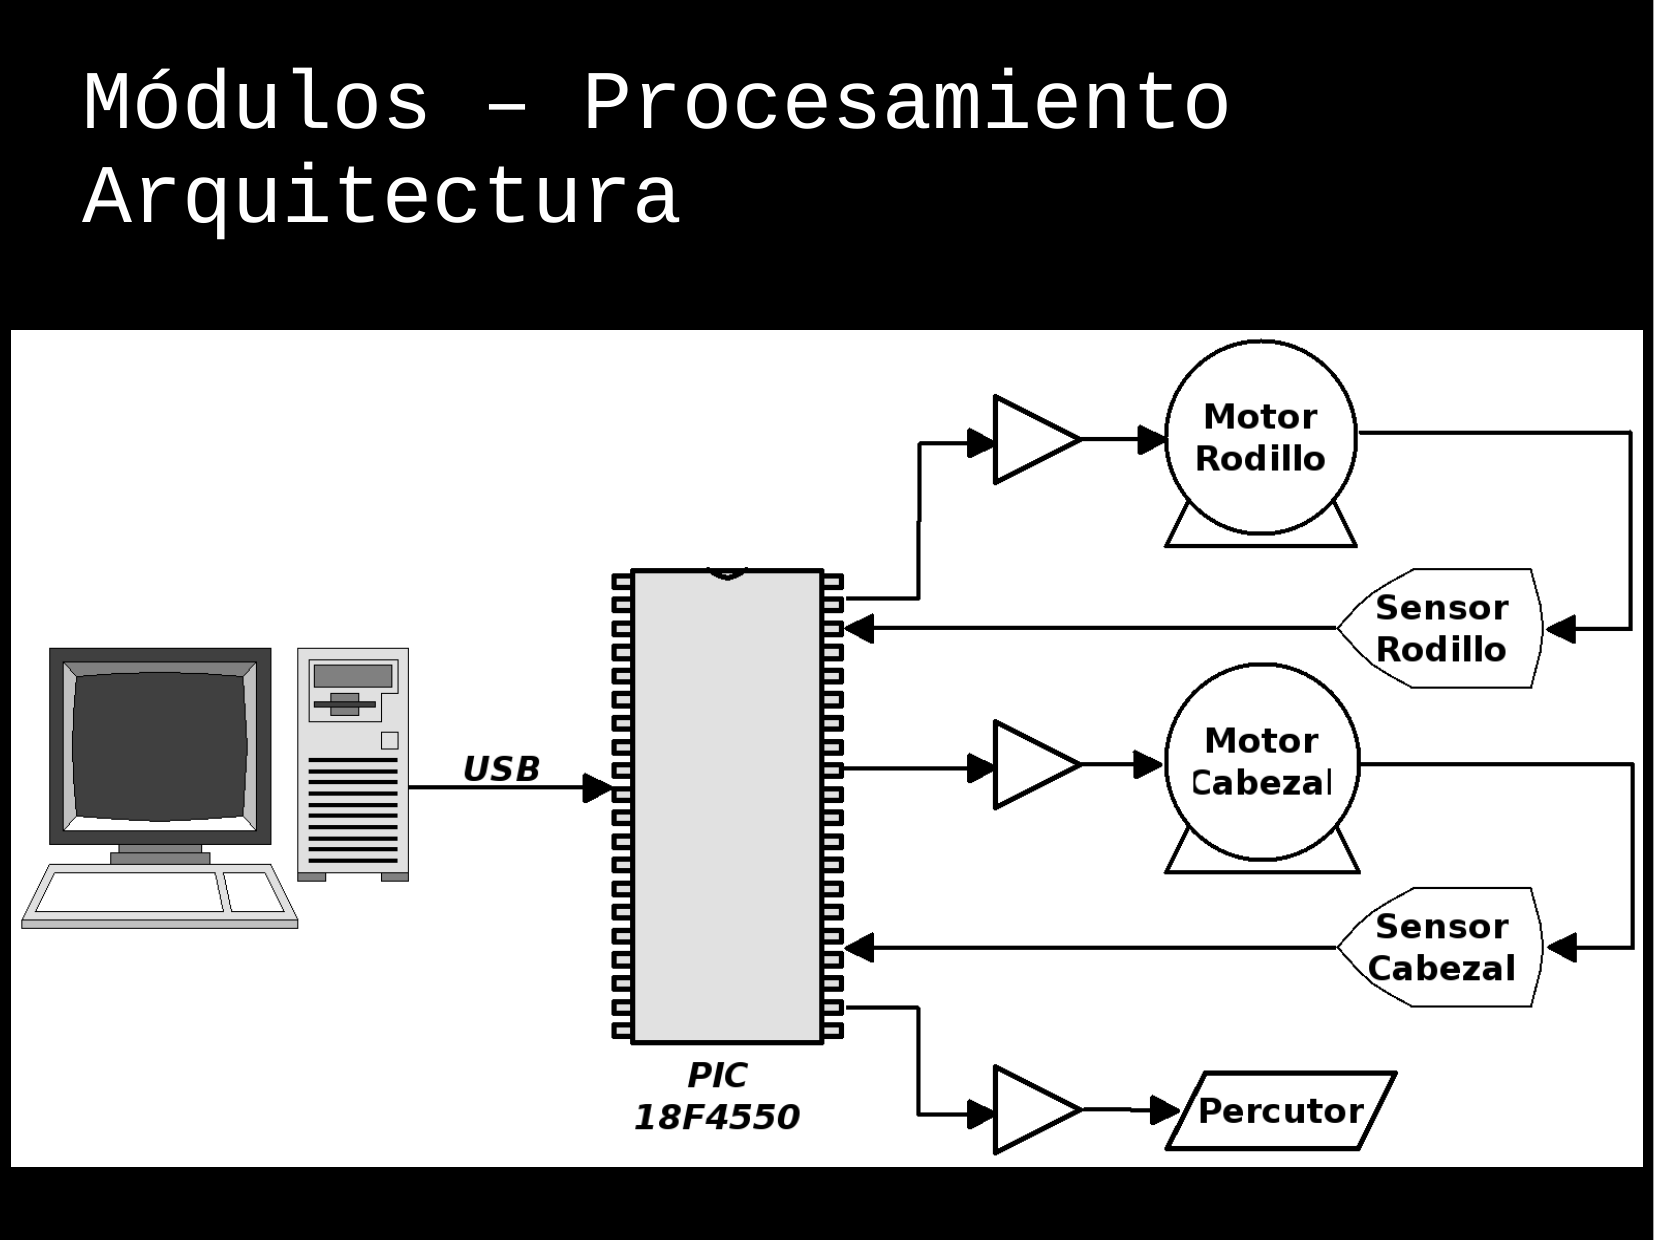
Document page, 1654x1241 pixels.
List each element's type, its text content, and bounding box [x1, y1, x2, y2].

picture [11, 330, 1643, 1167]
title Módulos – Procesamiento Arquitectura [82, 58, 1571, 248]
